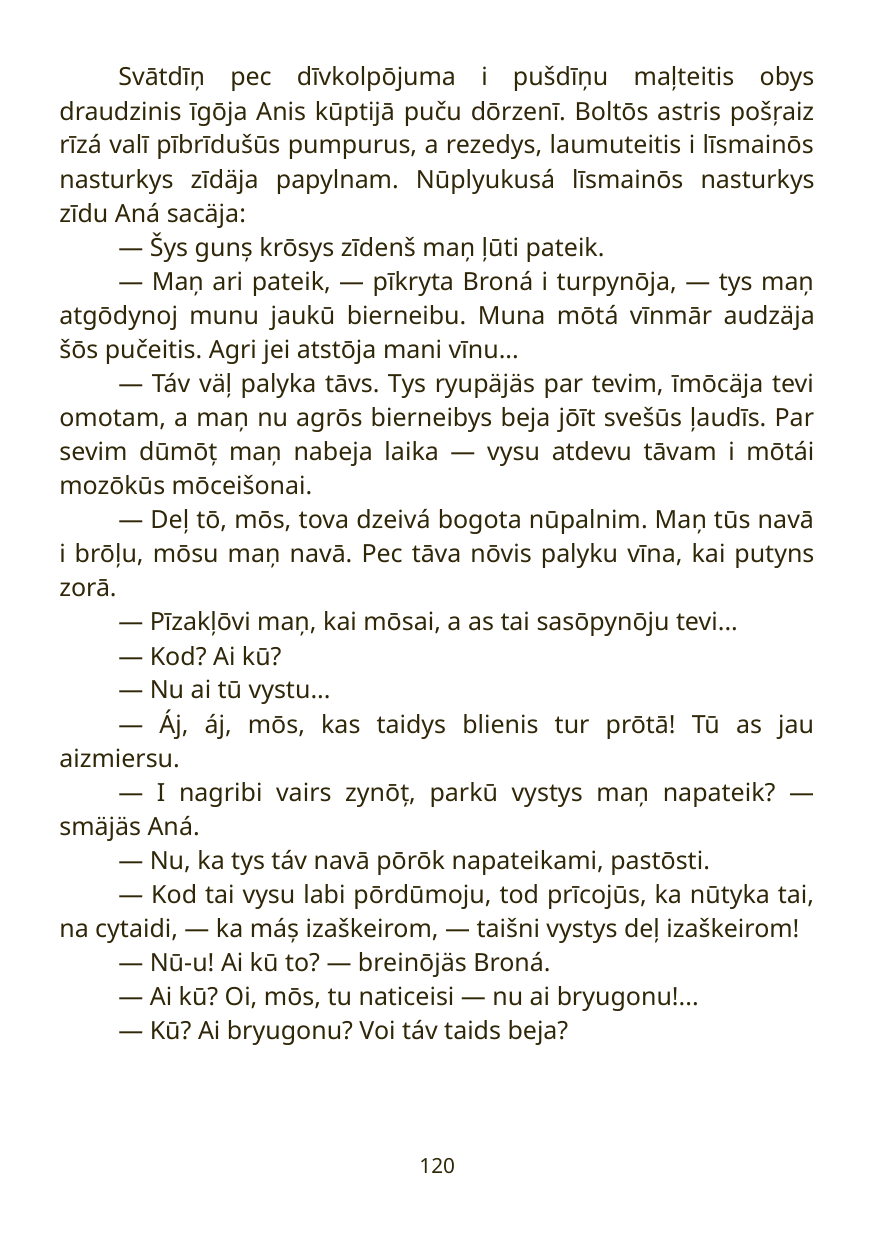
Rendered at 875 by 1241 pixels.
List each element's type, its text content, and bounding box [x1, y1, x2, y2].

text — Šys gunș krōsys zīdenš maņ ļūti pateik. [59, 229, 815, 263]
text — Maņ ari pateik, — pīkryta Broná i turpynōja, — tys maņ atgōdynoj munu jaukū bierneibu. Muna mōtá vīnmār audzäja šōs pučeitis. Agri jei atstōja mani vīnu... [59, 263, 815, 366]
text — Áj, áj, mōs, kas taidys blienis tur prōtā! Tū as jau aizmiersu. [59, 706, 815, 774]
text — Nū-u! Ai kū to? — breinōjäs Broná. [59, 945, 815, 979]
text — Kū? Ai bryugonu? Voi táv taids beja? [59, 1013, 815, 1047]
text — Deļ tō, mōs, tova dzeivá bogota nūpalnim. Maņ tūs navā i brōļu, mōsu maņ navā. Pec tāva nōvis palyku vīna, kai putyns zorā. [59, 502, 815, 604]
text — Ai kū? Oi, mōs, tu naticeisi — nu ai bryugonu!... [59, 979, 815, 1013]
text — Nu ai tū vystu... [59, 672, 815, 706]
text — Kod? Ai kū? [59, 638, 815, 672]
text — Kod tai vysu labi pōrdūmoju, tod prīcojūs, ka nūtyka tai, na cytaidi, — ka máș izaškeirom, — taišni vystys deļ izaškeirom! [59, 877, 815, 945]
text — I nagribi vairs zynōț, parkū vystys maņ napateik? — smäjäs Aná. [59, 774, 815, 842]
text — Táv väļ palyka tāvs. Tys ryupäjäs par tevim, īmōcäja tevi omotam, a maņ nu agrōs bierneibys beja jōīt svešūs ļaudīs. Par sevim dūmōț maņ nabeja laika — vysu atdevu tāvam i mōtái mozōkūs mōceišonai. [59, 366, 815, 502]
text — Pīzakļōvi maņ, kai mōsai, a as tai sasōpynōju tevi... [59, 604, 815, 638]
text — Nu, ka tys táv navā pōrōk napateikami, pastōsti. [59, 842, 815, 877]
text Svātdīņ pec dīvkolpōjuma i pušdīņu maļteitis obys draudzinis īgōja Anis kūptijā puču dōrzenī. Boltōs astris pošŗaiz rīzá valī pībrīdušūs pumpurus, a rezedys, laumuteitis i līsmainōs nasturkys zīdäja papylnam. Nūplyukusá līsmainōs nasturkys zīdu Aná sacäja: [59, 59, 815, 229]
